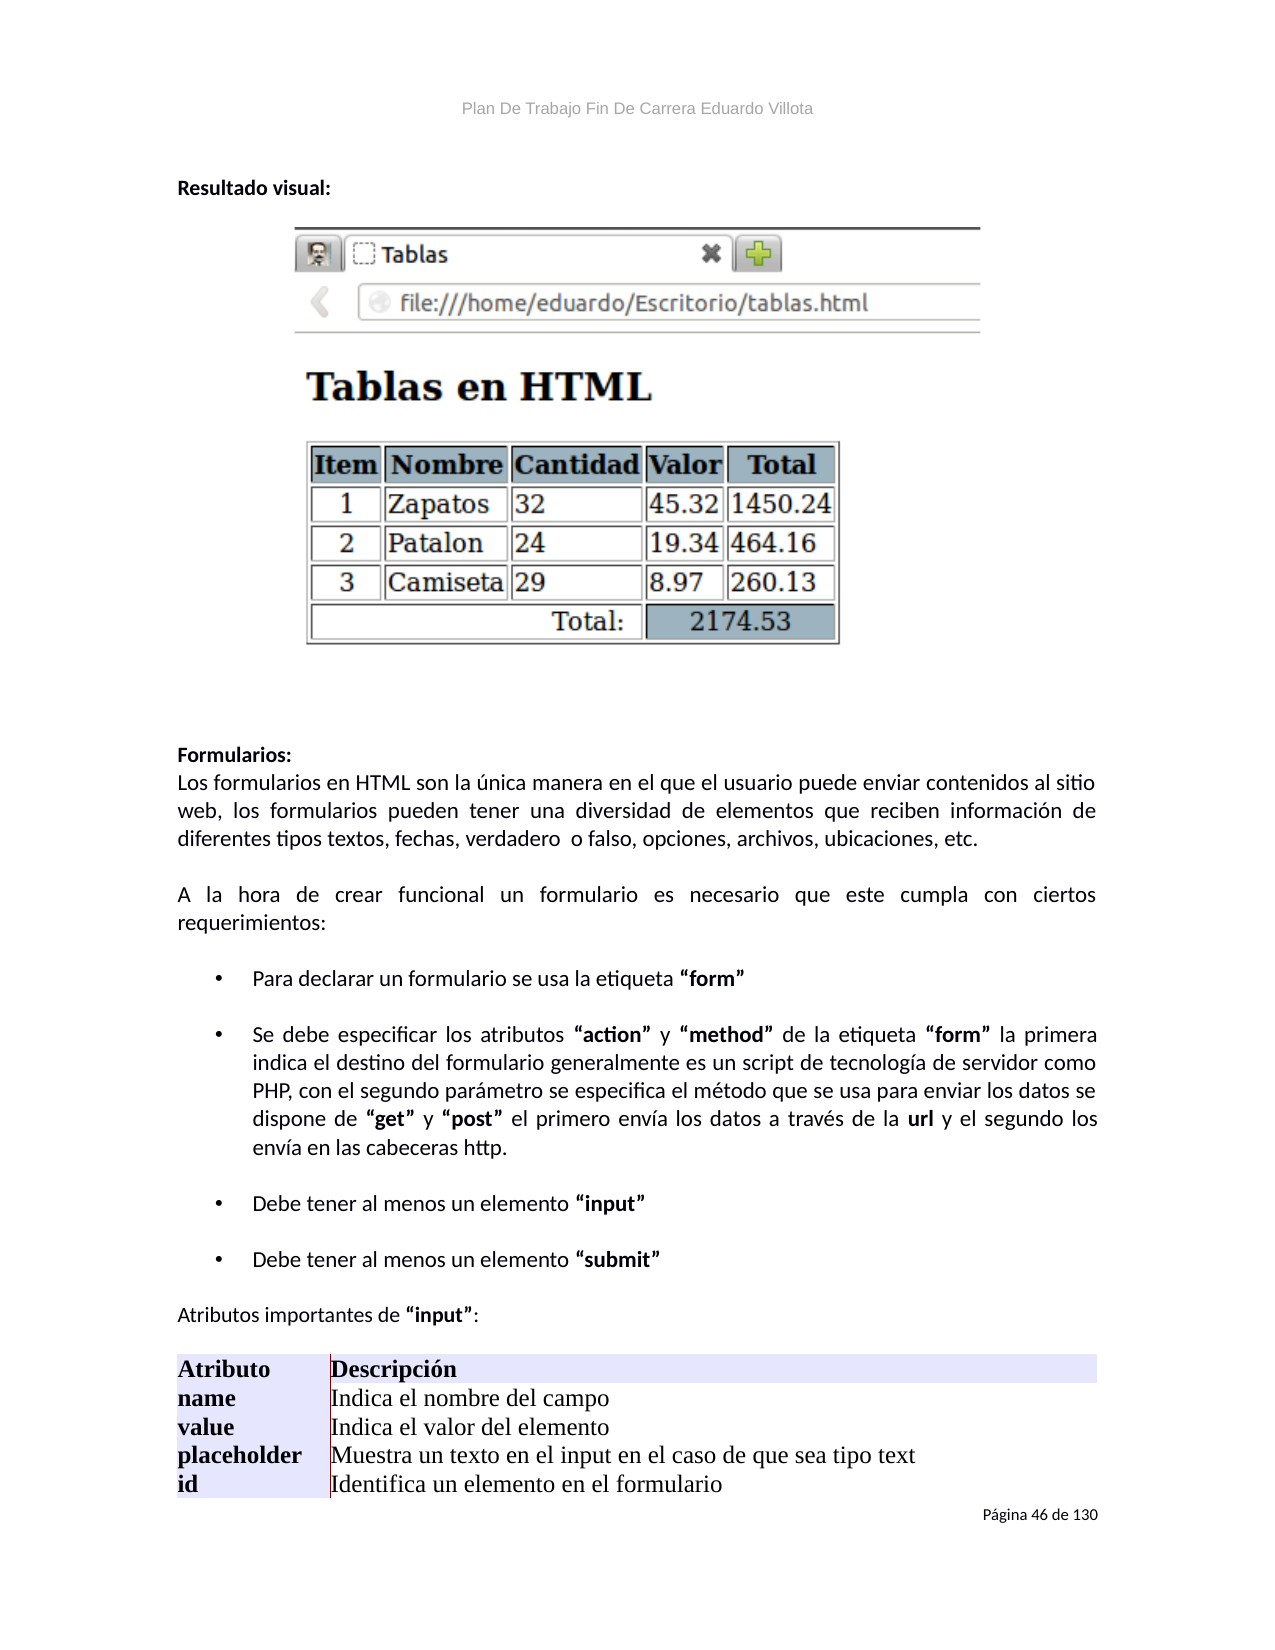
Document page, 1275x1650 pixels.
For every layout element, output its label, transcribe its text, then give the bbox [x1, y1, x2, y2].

list Debe tener al menos un elemento “input” [215, 1189, 1098, 1217]
list Debe tener al menos un elemento “submit” [215, 1245, 1098, 1273]
list Se debe especificar los atributos “action” y “method” de la etiqueta “form” la primera indica el destino del formulario generalmente es un script de tecnología de servidor como PHP, con el segundo parámetro se especifica el método que se usa para enviar los datos se dispone de “get” y “post” el primero envía los datos a través de la url y el segundo los envía en las cabeceras http. [215, 1021, 1098, 1161]
table_cell value [177, 1412, 330, 1440]
text Atributos importantes de “input”: [177, 1301, 1098, 1327]
text Resultado visual: [177, 174, 1098, 201]
text Formularios: [177, 742, 1098, 768]
table_cell Muestra un texto en el input en el caso de que sea tipo text [331, 1440, 1097, 1469]
text A la hora de crear funcional un formulario es necesario que este cumpla con ciertos requerimientos: [177, 880, 1098, 936]
list Para declarar un formulario se usa la etiqueta “form” [215, 964, 1098, 992]
table_cell id [177, 1469, 330, 1498]
table_cell placeholder [177, 1440, 330, 1469]
table_cell Identifica un elemento en el formulario [331, 1469, 1097, 1498]
table_header Descripción [331, 1354, 1097, 1383]
table_cell name [177, 1383, 330, 1412]
picture [294, 227, 981, 687]
table_cell Indica el valor del elemento [331, 1412, 1097, 1440]
text Los formularios en HTML son la única manera en el que el usuario puede enviar contenidos al sitio web, los formularios pueden tener una diversidad de elementos que reciben información de diferentes tipos textos, fechas, verdadero o falso, opciones, archivos, ubicaciones, etc. [177, 768, 1098, 852]
table_header Atributo [177, 1354, 330, 1383]
table_cell Indica el nombre del campo [331, 1383, 1097, 1412]
